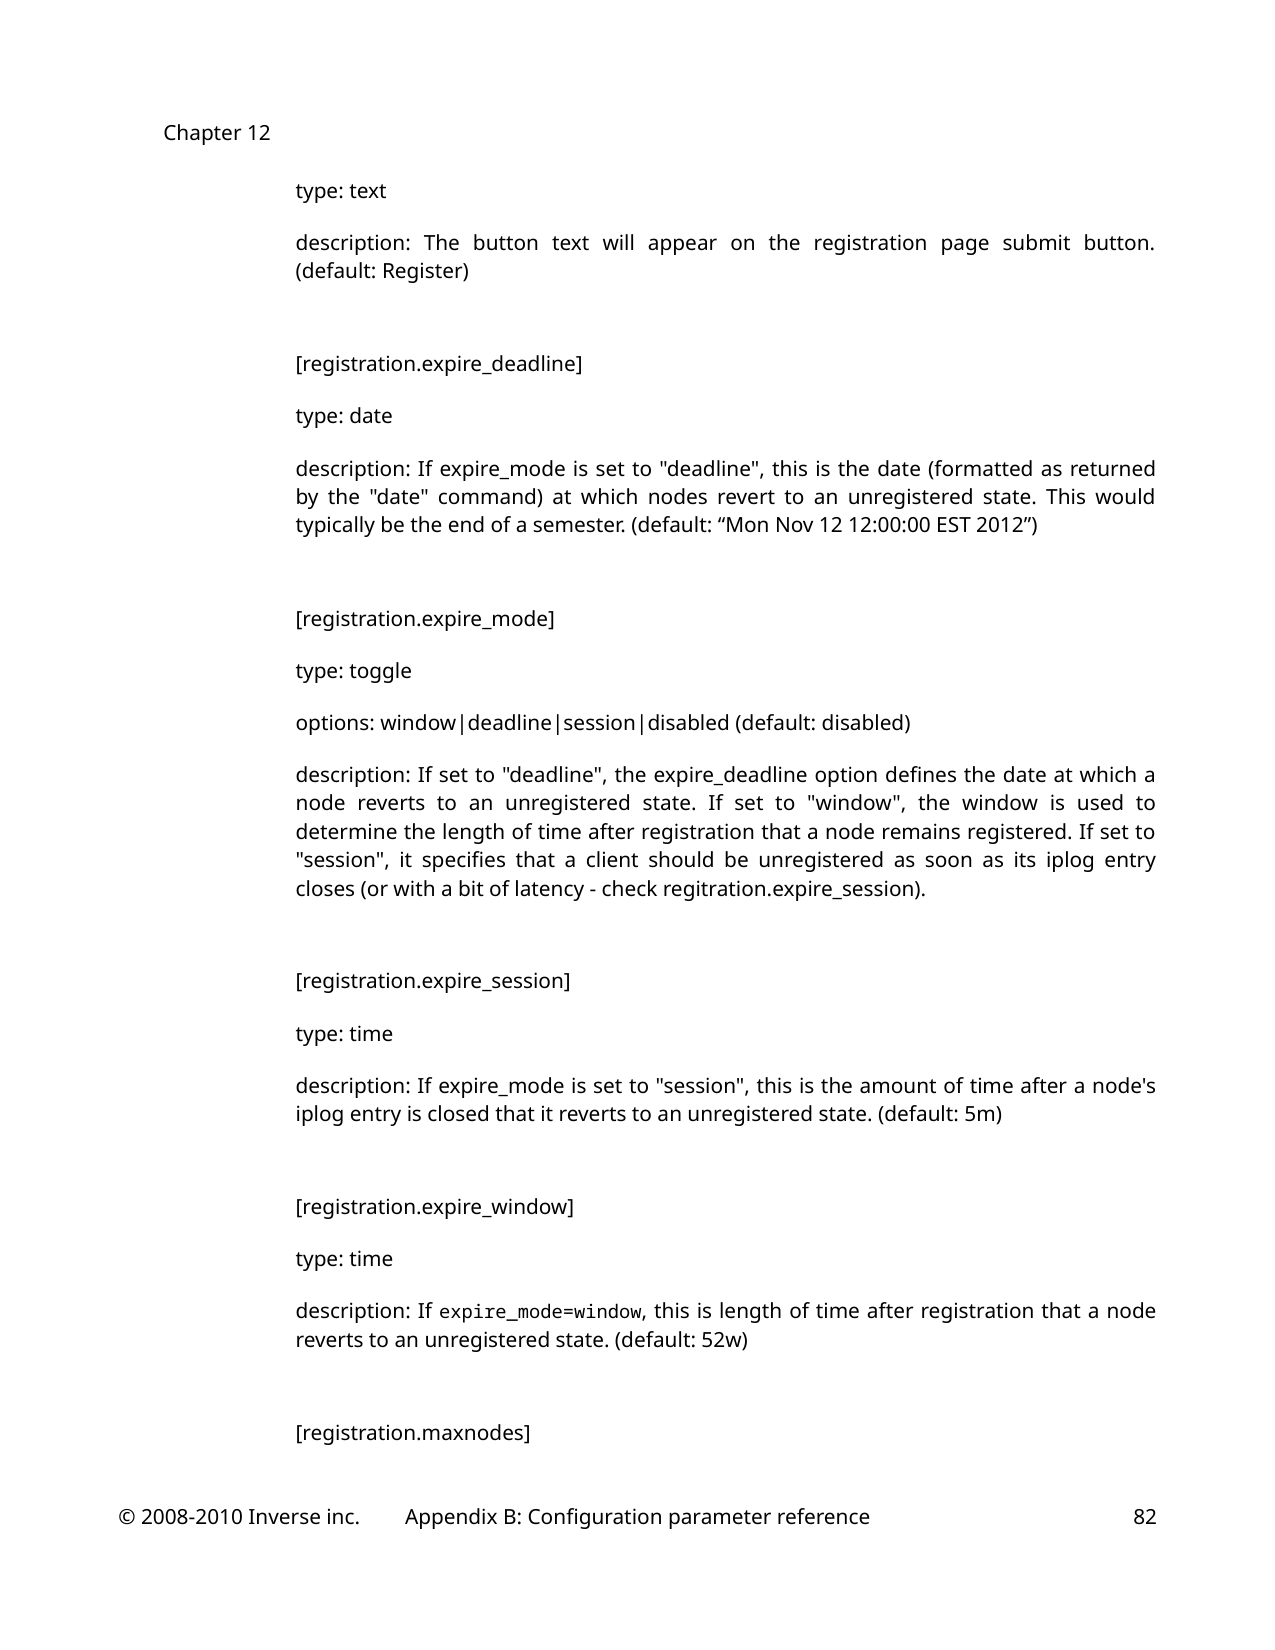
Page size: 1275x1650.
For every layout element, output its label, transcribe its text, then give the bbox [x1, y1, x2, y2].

text type: date [295, 402, 1157, 430]
text description: If expire_mode is set to "deadline", this is the date (formatted as returned by the "date" command) at which nodes revert to an unregistered state. This would typically be the end of a semester. (default: “Mon Nov 12 12:00:00 EST 2012”) [295, 454, 1157, 539]
text description: If set to "deadline", the expire_deadline option defines the date at which a node reverts to an unregistered state. If set to "window", the window is used to determine the length of time after registration that a node remains registered. If set to "session", it specifies that a client should be unregistered as soon as its iplog entry closes (or with a bit of latency - check regitration.expire_session). [295, 760, 1157, 902]
text [registration.expire_session] [295, 967, 1157, 995]
text description: If expire_mode is set to "session", this is the amount of time after a node's iplog entry is closed that it reverts to an unregistered state. (default: 5m) [295, 1071, 1157, 1128]
text options: window|deadline|session|disabled (default: disabled) [295, 708, 1157, 736]
text [registration.maxnodes] [295, 1418, 1157, 1446]
text [registration.expire_window] [295, 1192, 1157, 1221]
text description: If expire_mode=window, this is length of time after registration that a node reverts to an unregistered state. (default: 52w) [295, 1296, 1157, 1353]
text [registration.expire_mode] [295, 604, 1157, 632]
text description: The button text will appear on the registration page submit button. (default: Register) [295, 228, 1157, 285]
text type: time [295, 1019, 1157, 1047]
text type: toggle [295, 656, 1157, 684]
text type: time [295, 1244, 1157, 1273]
text type: text [295, 176, 1157, 204]
text [registration.expire_deadline] [295, 349, 1157, 378]
